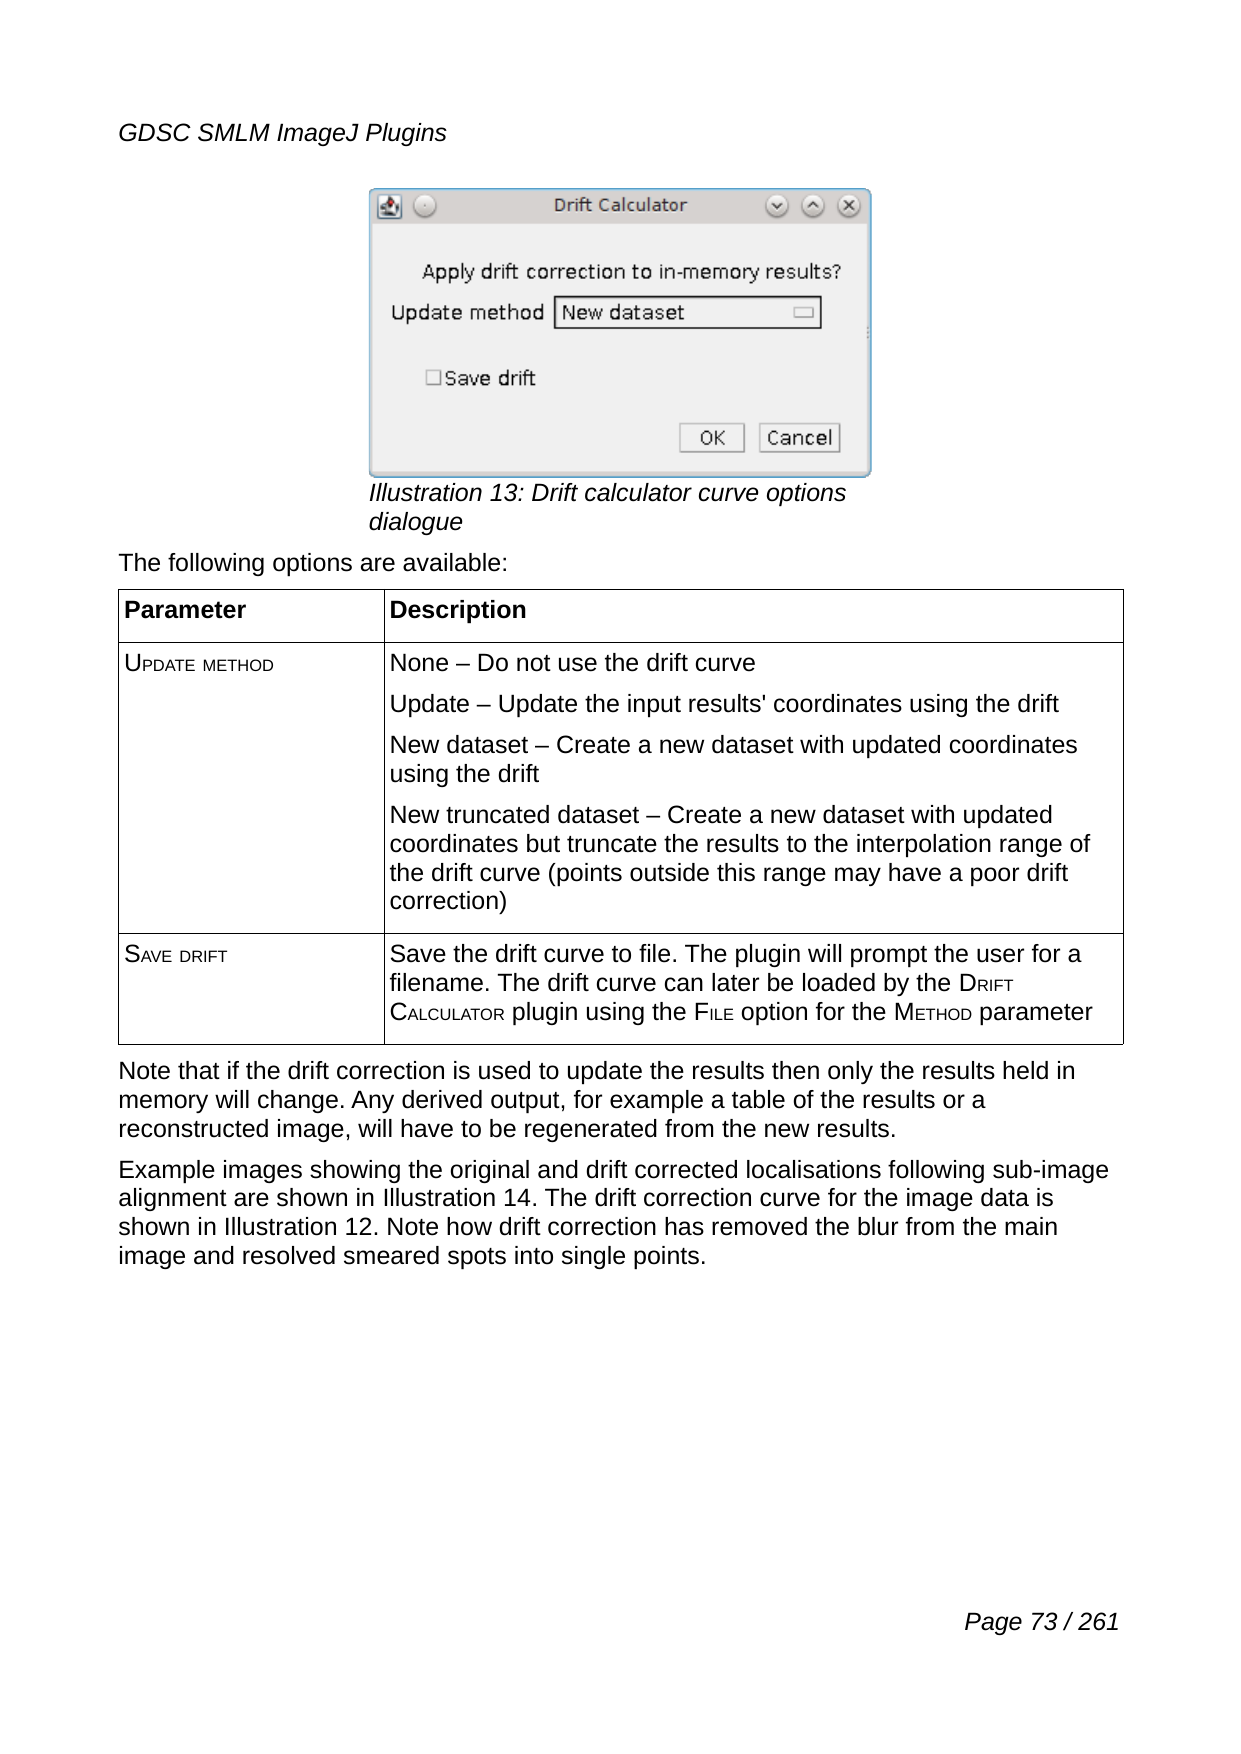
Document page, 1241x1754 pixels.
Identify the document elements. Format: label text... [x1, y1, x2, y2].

table_header Parameter [119, 590, 384, 642]
text Note that if the drift correction is used to update the results then only the results held in memory will change. Any derived output, for example a table of the results or a reconstructed image, will have to be regenerated from the new results. [118, 1056, 1122, 1142]
table_cell None – Do not use the drift curve Update – Update the input results' coordinates using the drift New dataset – Create a new dataset with updated coordinates using the drift New truncated dataset – Create a new dataset with updated coordinates but truncate the results to the interpolation range of the drift curve (points outside this range may have a poor drift correction) [385, 643, 1123, 933]
table_cell Update method [119, 643, 384, 933]
table_cell Save the drift curve to file. The plugin will prompt the user for a filename. The drift curve can later be loaded by the Drift Calculator plugin using the File option for the Method parameter [385, 934, 1123, 1043]
picture [368, 188, 872, 478]
text Illustration 13: Drift calculator curve options dialogue [369, 478, 872, 535]
table_cell Save drift [119, 934, 384, 1043]
text The following options are available: [118, 548, 1122, 576]
text Example images showing the original and drift corrected localisations following sub-image alignment are shown in Illustration 14. The drift correction curve for the image data is shown in Illustration 12. Note how drift correction has removed the blur from the main image and resolved smeared spots into single points. [118, 1155, 1122, 1270]
table_header Description [385, 590, 1123, 642]
